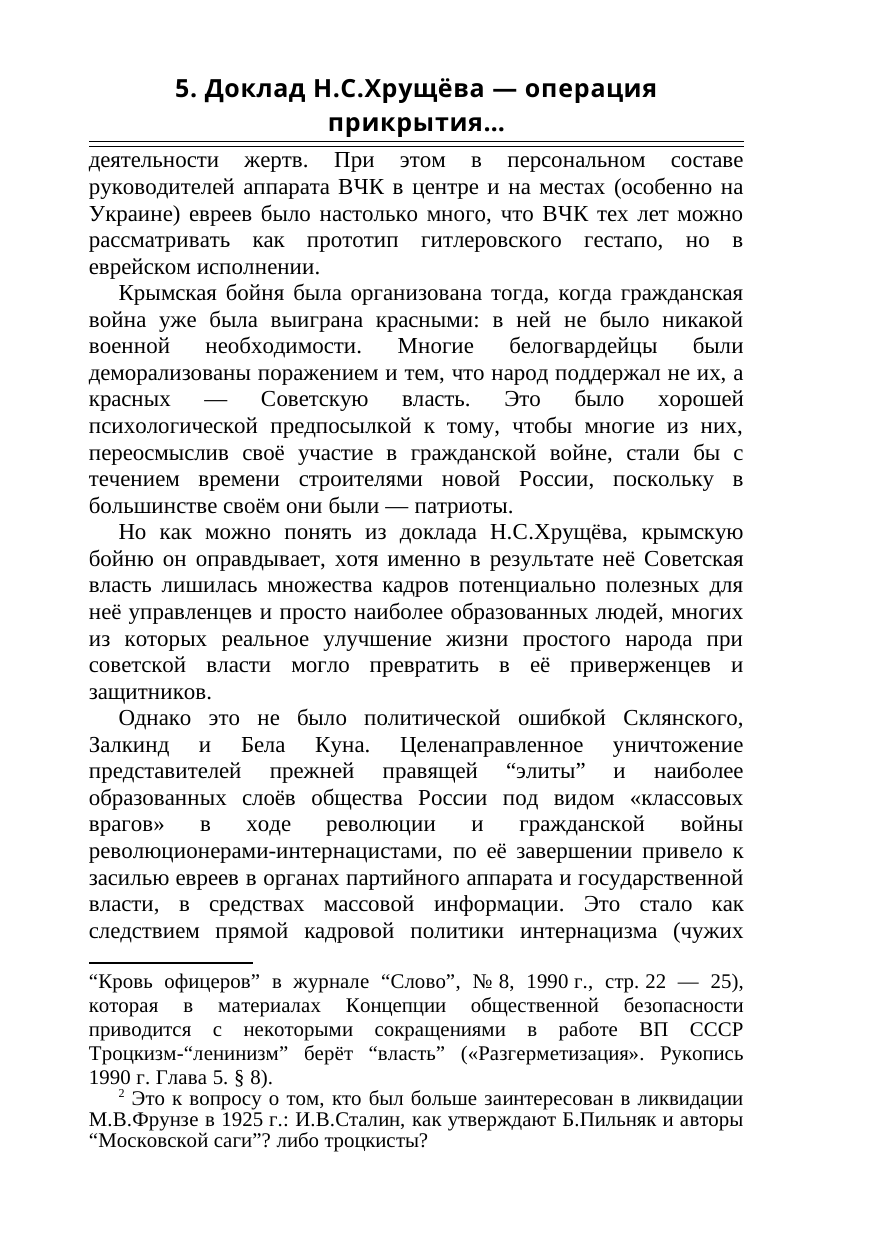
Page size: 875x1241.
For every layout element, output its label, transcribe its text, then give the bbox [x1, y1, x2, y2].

text деятельности жертв. При этом в персональном составе руководителей аппарата ВЧК в центре и на местах (особенно на Украине) евреев было настолько много, что ВЧК тех лет можно рассматривать как прототип гитлеровского гестапо, но в еврейском исполнении. [89, 147, 744, 279]
text “Кровь офицеров” в журнале “Слово”, № 8, 1990 г., стр. 22 — 25), которая в материалах Концепции общественной безопасности приводится с некоторыми сокращениями в работе ВП СССР Троцкизм-“ленинизм” берёт “власть” («Разгерметизация». Рукопись 1990 г. Глава 5. § 8). [89, 969, 744, 1089]
text Но как можно понять из доклада Н.С.Хрущёва, крымскую бойню он оправдывает, хотя именно в результате неё Советская власть лишилась множества кадров потенциально полезных для неё управленцев и просто наиболее образованных людей, многих из которых реальное улучшение жизни простого народа при советской власти могло превратить в её приверженцев и защитников. [89, 518, 744, 704]
text Это к вопросу о том, кто был больше заинтересован в ликвидации М.В.Фрунзе в 1925 г.: И.В.Сталин, как утверждают Б.Пильняк и авторы “Московской саги”? либо троцкисты? [89, 1089, 744, 1152]
text Однако это не было политической ошибкой Склянского, Залкинд и Бела Куна. Целенаправленное уничтожение представителей прежней правящей “элиты” и наиболее образованных слоёв общества России под видом «классовых врагов» в ходе революции и гражданской войны революционерами-интер­на­цис­тами, по её завершении привело к засилью евреев в органах партийного аппарата и государственной власти, в средствах массовой информации. Это стало как следствием прямой кадровой политики интернацизма (чужих [89, 704, 744, 943]
text Крымская бойня была организована тогда, когда гражданская война уже была выиграна красными: в ней не было никакой военной необходимости. Многие белогвардейцы были деморализованы поражением и тем, что народ поддержал не их, а красных — Советскую власть. Это было хорошей психологической предпосылкой к тому, чтобы многие из них, переосмыслив своё участие в гражданской войне, стали бы с течением времени строителями новой России, поскольку в большинстве своём они были — патриоты. [89, 279, 744, 518]
